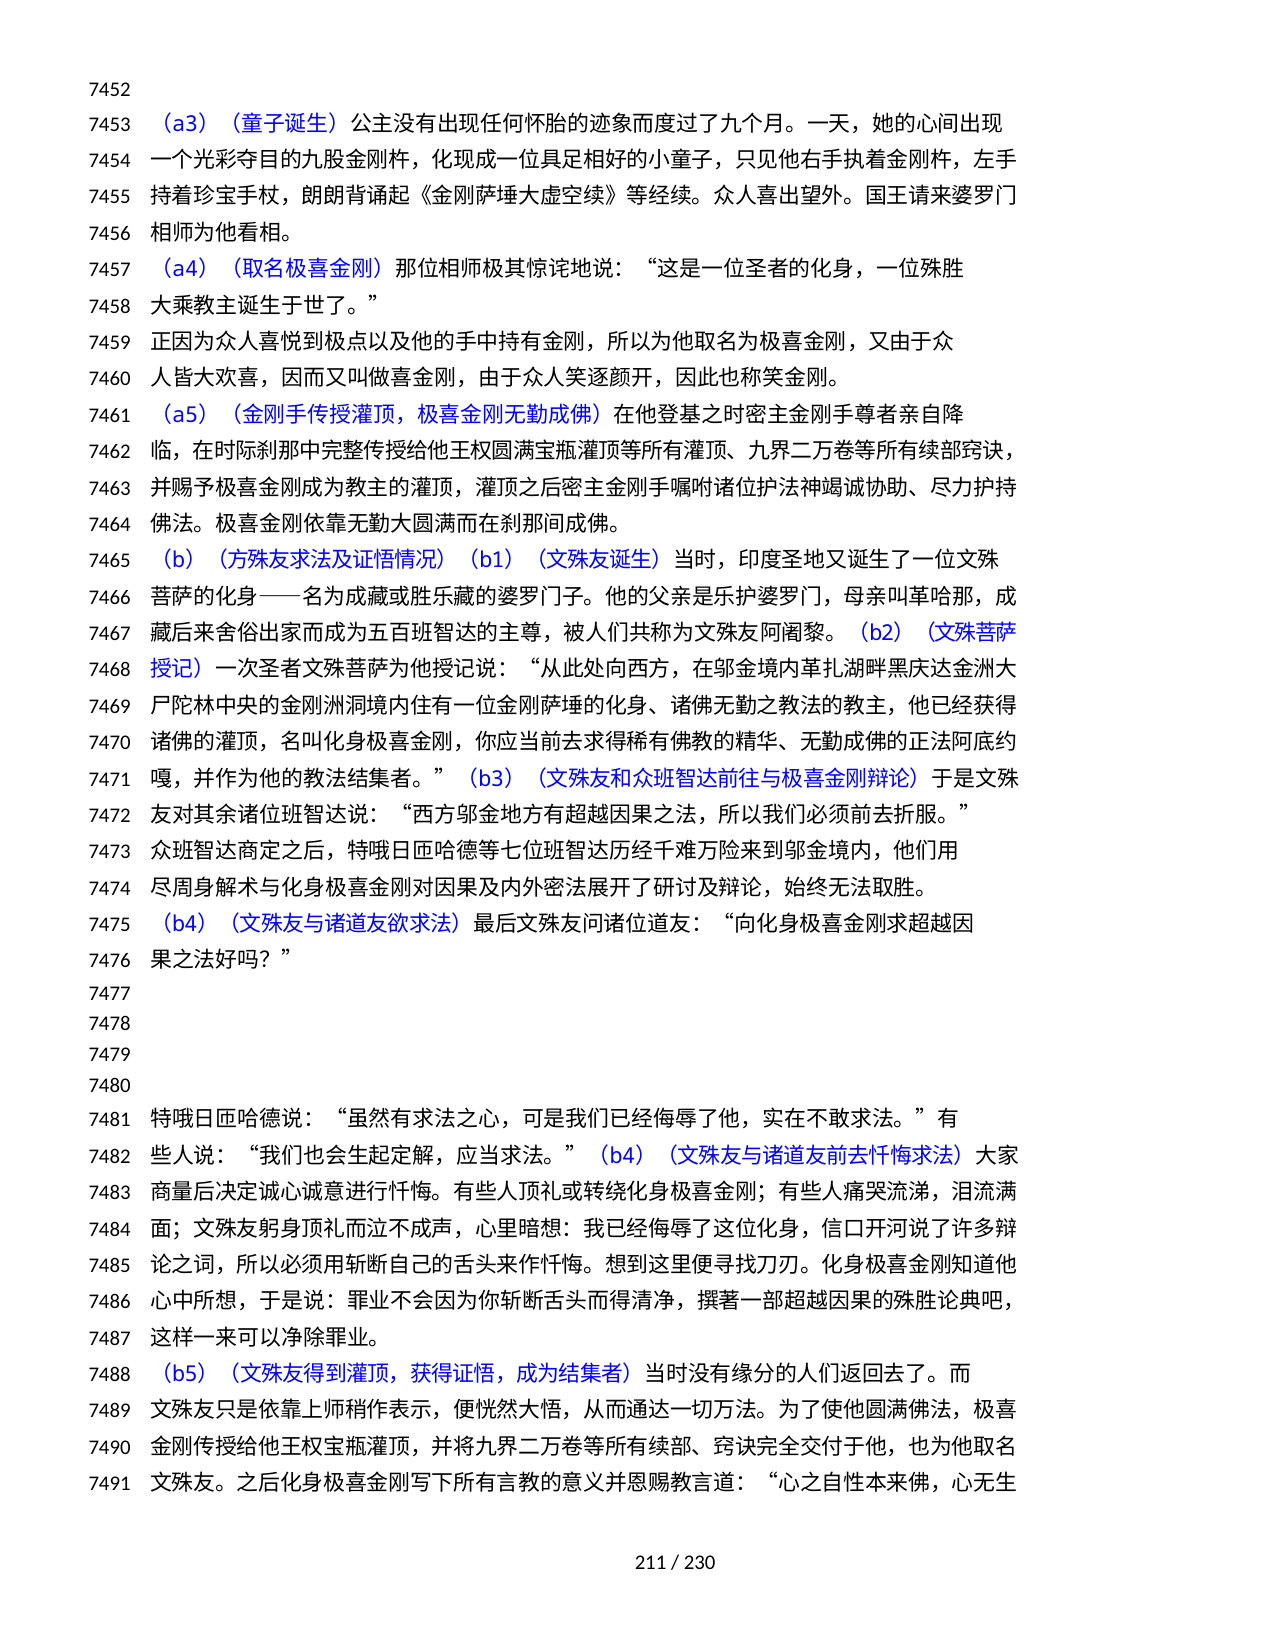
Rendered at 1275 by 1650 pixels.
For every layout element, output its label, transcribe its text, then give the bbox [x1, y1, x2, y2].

text 心中所想，于是说：罪业不会因为你斩断舌头而得清净，撰著一部超越因果的殊胜论典吧， [150, 1283, 1200, 1315]
text 临，在时际刹那中完整传授给他王权圆满宝瓶灌顶等所有灌顶、九界二万卷等所有续部窍诀， [150, 433, 1200, 465]
text 论之词，所以必须用斩断自己的舌头来作忏悔。想到这里便寻找刀刃。化身极喜金刚知道他 [150, 1247, 1200, 1278]
text 文殊友只是依靠上师稍作表示，便恍然大悟，从而通达一切万法。为了使他圆满佛法，极喜 [150, 1392, 1200, 1424]
text （b）（方殊友求法及证悟情况）（b1）（文殊友诞生）当时，印度圣地又诞生了一位文殊 [150, 542, 1200, 574]
text 众班智达商定之后，特哦日匝哈德等七位班智达历经千难万险来到邬金境内，他们用 [150, 833, 1200, 865]
text 并赐予极喜金刚成为教主的灌顶，灌顶之后密主金刚手嘱咐诸位护法神竭诚协助、尽力护持 [150, 469, 1200, 501]
text 一个光彩夺目的九股金刚杵，化现成一位具足相好的小童子，只见他右手执着金刚杵，左手 [150, 142, 1200, 174]
text 面；文殊友躬身顶礼而泣不成声，心里暗想：我已经侮辱了这位化身，信口开河说了许多辩 [150, 1211, 1200, 1242]
text 嘎，并作为他的教法结集者。”（b3）（文殊友和众班智达前往与极喜金刚辩论）于是文殊 [150, 761, 1200, 792]
text 持着珍宝手杖，朗朗背诵起《金刚萨埵大虚空续》等经续。众人喜出望外。国王请来婆罗门 [150, 178, 1200, 210]
text 人皆大欢喜，因而又叫做喜金刚，由于众人笑逐颜开，因此也称笑金刚。 [150, 360, 1200, 392]
text 果之法好吗？” [150, 942, 1200, 974]
text 大乘教主诞生于世了。” [150, 288, 1200, 319]
text 尸陀林中央的金刚洲洞境内住有一位金刚萨埵的化身、诸佛无勤之教法的教主，他已经获得 [150, 688, 1200, 719]
text （b4）（文殊友与诸道友欲求法）最后文殊友问诸位道友：“向化身极喜金刚求超越因 [150, 906, 1200, 938]
text 金刚传授给他王权宝瓶灌顶，并将九界二万卷等所有续部、窍诀完全交付于他，也为他取名 [150, 1429, 1200, 1460]
text 授记）一次圣者文殊菩萨为他授记说：“从此处向西方，在邬金境内革扎湖畔黑庆达金洲大 [150, 651, 1200, 683]
text 佛法。极喜金刚依靠无勤大圆满而在刹那间成佛。 [150, 506, 1200, 537]
text 相师为他看相。 [150, 215, 1200, 246]
text 诸佛的灌顶，名叫化身极喜金刚，你应当前去求得稀有佛教的精华、无勤成佛的正法阿底约 [150, 724, 1200, 756]
text 尽周身解术与化身极喜金刚对因果及内外密法展开了研讨及辩论，始终无法取胜。 [150, 870, 1200, 901]
text （a3）（童子诞生）公主没有出现任何怀胎的迹象而度过了九个月。一天，她的心间出现 [150, 106, 1200, 137]
text （b5）（文殊友得到灌顶，获得证悟，成为结集者）当时没有缘分的人们返回去了。而 [150, 1356, 1200, 1388]
text 藏后来舍俗出家而成为五百班智达的主尊，被人们共称为文殊友阿阇黎。（b2）（文殊菩萨 [150, 615, 1200, 647]
text （a4）（取名极喜金刚）那位相师极其惊诧地说：“这是一位圣者的化身，一位殊胜 [150, 251, 1200, 283]
text 正因为众人喜悦到极点以及他的手中持有金刚，所以为他取名为极喜金刚，又由于众 [150, 324, 1200, 356]
text 特哦日匝哈德说：“虽然有求法之心，可是我们已经侮辱了他，实在不敢求法。”有 [150, 1101, 1200, 1133]
text 这样一来可以净除罪业。 [150, 1319, 1200, 1351]
text （a5）（金刚手传授灌顶，极喜金刚无勤成佛）在他登基之时密主金刚手尊者亲自降 [150, 397, 1200, 428]
text 菩萨的化身——名为成藏或胜乐藏的婆罗门子。他的父亲是乐护婆罗门，母亲叫革哈那，成 [150, 579, 1200, 610]
text 商量后决定诚心诚意进行忏悔。有些人顶礼或转绕化身极喜金刚；有些人痛哭流涕，泪流满 [150, 1174, 1200, 1206]
text 友对其余诸位班智达说：“西方邬金地方有超越因果之法，所以我们必须前去折服。” [150, 797, 1200, 829]
text 文殊友。之后化身极喜金刚写下所有言教的意义并恩赐教言道：“心之自性本来佛，心无生 [150, 1465, 1200, 1497]
text 些人说：“我们也会生起定解，应当求法。”（b4）（文殊友与诸道友前去忏悔求法）大家 [150, 1138, 1200, 1169]
